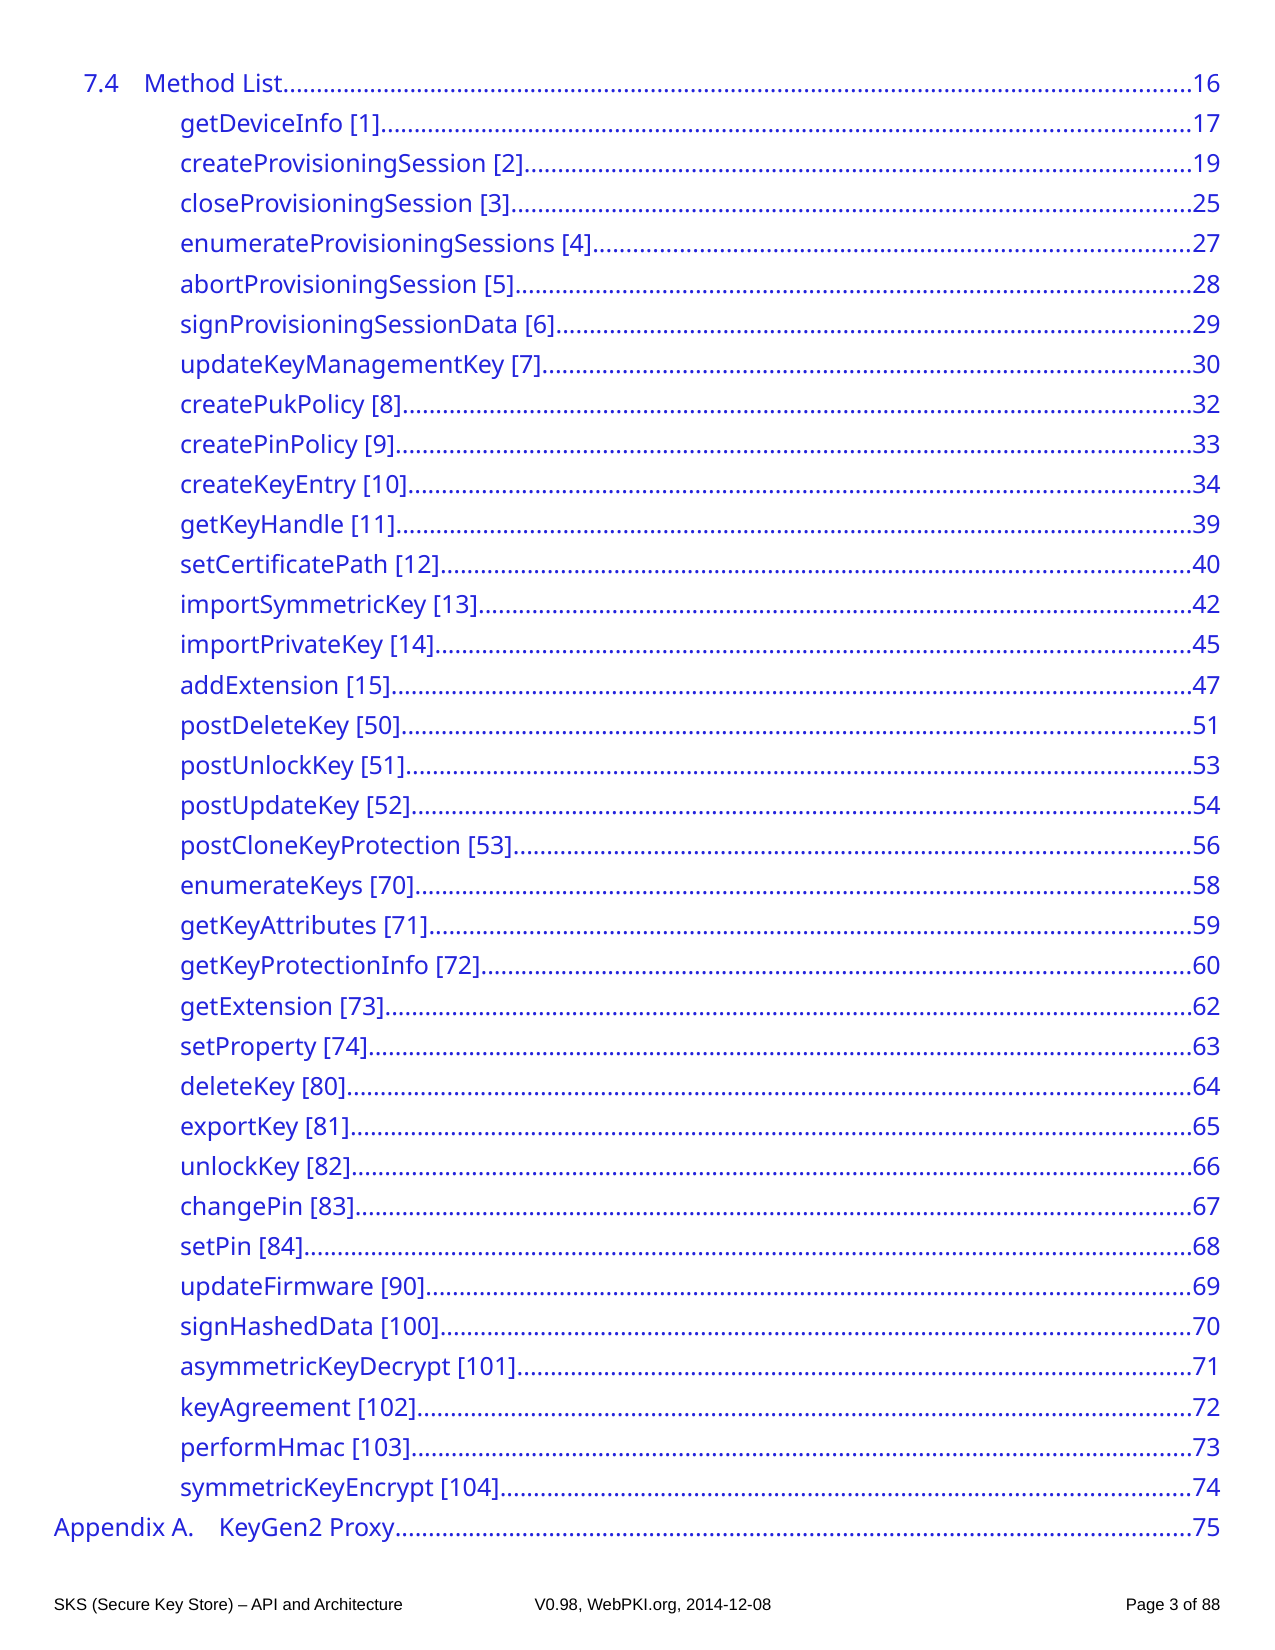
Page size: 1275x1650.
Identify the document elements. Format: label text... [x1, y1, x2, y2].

text createPinPolicy [9] 33 [180, 427, 1221, 461]
text asymmetricKeyDecrypt [101] 71 [180, 1349, 1221, 1383]
text postUpdateKey [52] 54 [180, 788, 1221, 822]
text setCertificatePath [12] 40 [180, 547, 1221, 581]
text updateKeyManagementKey [7] 30 [180, 346, 1221, 381]
text abortProvisioningSession [5] 28 [180, 266, 1221, 300]
text importSymmetricKey [13] 42 [180, 587, 1221, 621]
text symmetricKeyEncrypt [104] 74 [180, 1469, 1221, 1503]
text setProperty [74] 63 [180, 1028, 1221, 1062]
text closeProvisioningSession [3] 25 [180, 186, 1221, 220]
text getDeviceInfo [1] 17 [180, 106, 1221, 140]
text signProvisioningSessionData [6] 29 [180, 306, 1221, 340]
text deleteKey [80] 64 [180, 1068, 1221, 1102]
text exportKey [81] 65 [180, 1108, 1221, 1142]
text signHashedData [100] 70 [180, 1309, 1221, 1343]
text addExtension [15] 47 [180, 667, 1221, 701]
text performHmac [103] 73 [180, 1429, 1221, 1463]
text setPin [84] 68 [180, 1229, 1221, 1263]
text enumerateProvisioningSessions [4] 27 [180, 226, 1221, 260]
text unlockKey [82] 66 [180, 1148, 1221, 1183]
text changePin [83] 67 [180, 1189, 1221, 1223]
text postDeleteKey [50] 51 [180, 707, 1221, 741]
text getKeyHandle [11] 39 [180, 507, 1221, 541]
text getKeyProtectionInfo [72] 60 [180, 948, 1221, 982]
text updateFirmware [90] 69 [180, 1269, 1221, 1303]
text createPukPolicy [8] 32 [180, 387, 1221, 421]
text 7.4 Method List 16 [83, 66, 1221, 100]
text postUnlockKey [51] 53 [180, 747, 1221, 782]
text createKeyEntry [10] 34 [180, 467, 1221, 501]
text getKeyAttributes [71] 59 [180, 908, 1221, 942]
text postCloneKeyProtection [53] 56 [180, 828, 1221, 862]
text keyAgreement [102] 72 [180, 1389, 1221, 1423]
text getExtension [73] 62 [180, 988, 1221, 1022]
text createProvisioningSession [2] 19 [180, 146, 1221, 180]
text importPrivateKey [14] 45 [180, 627, 1221, 661]
text enumerateKeys [70] 58 [180, 868, 1221, 902]
text Appendix A. KeyGen2 Proxy 75 [54, 1509, 1221, 1543]
